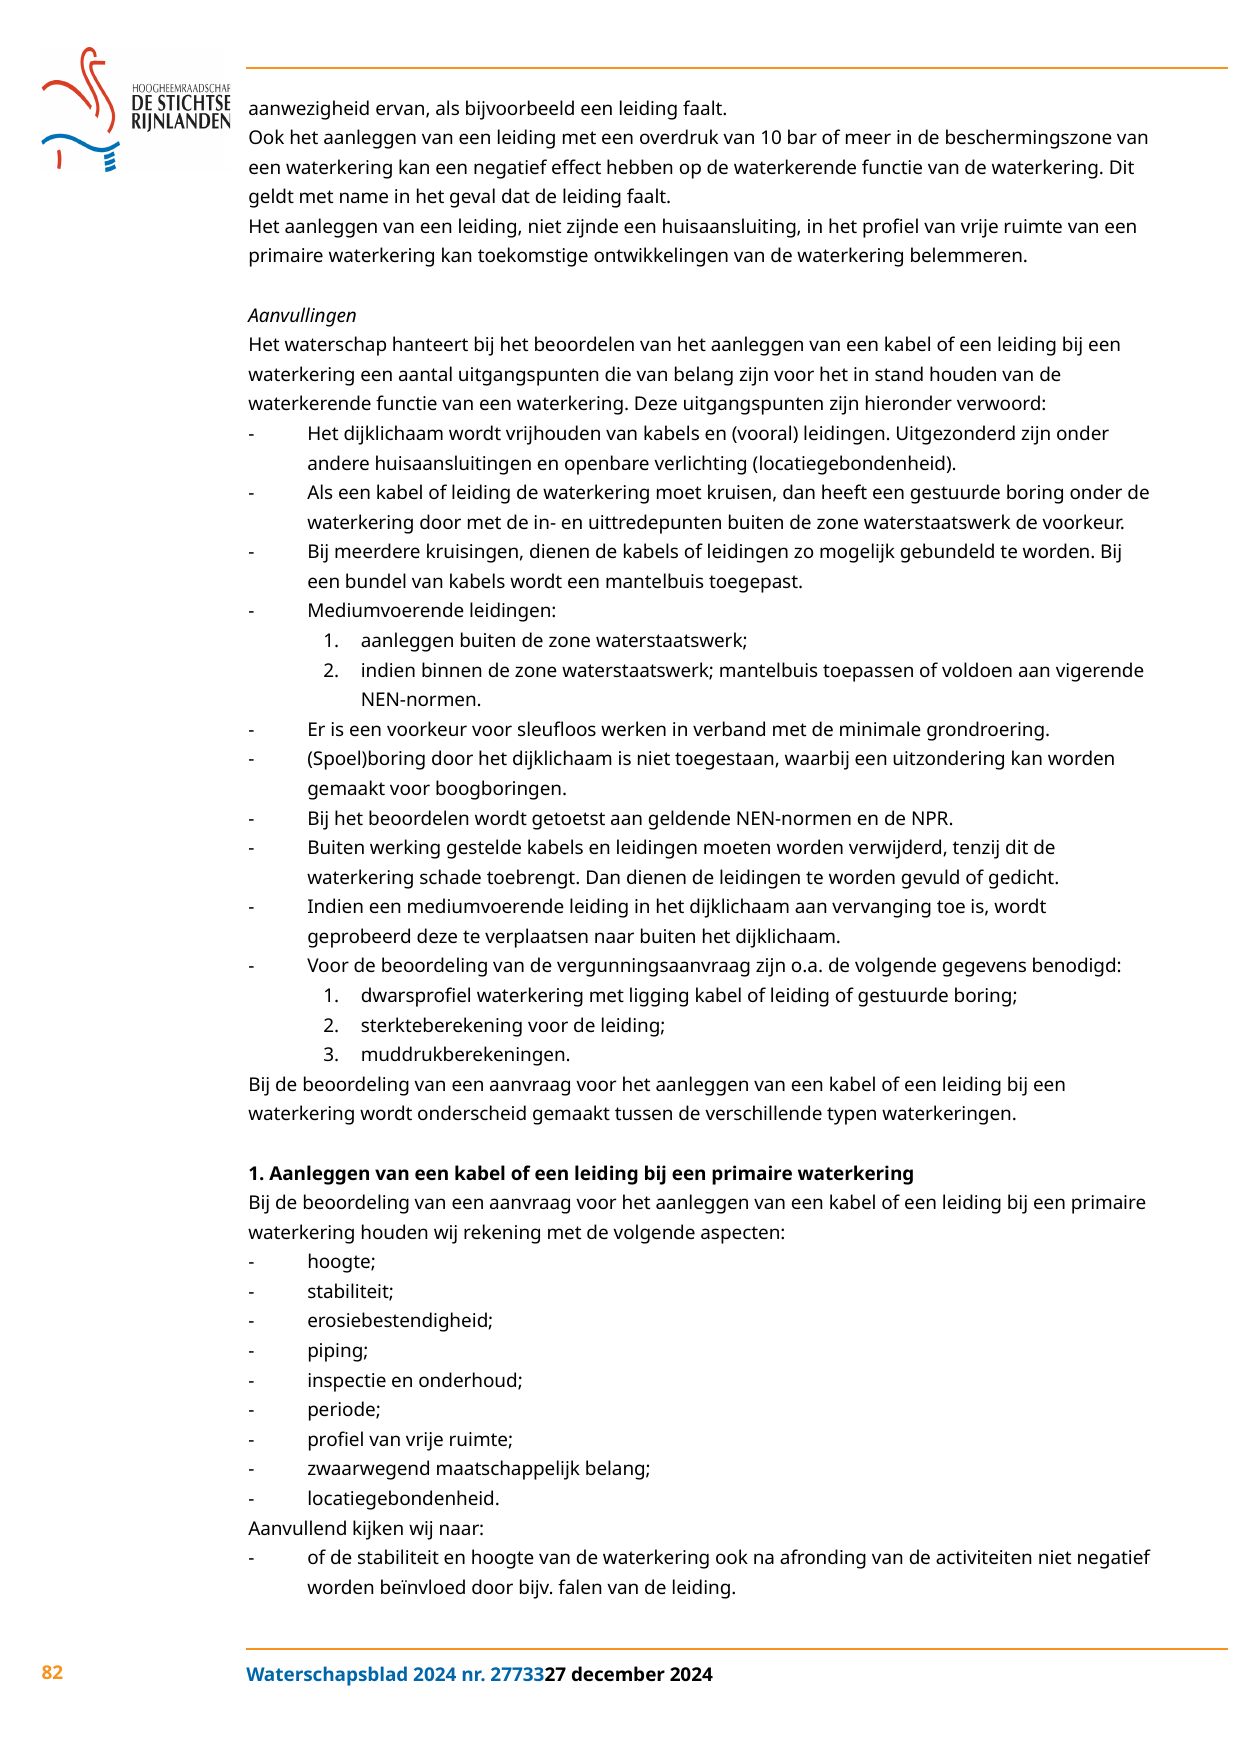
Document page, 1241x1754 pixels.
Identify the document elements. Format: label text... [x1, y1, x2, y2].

list of de stabiliteit en hoogte van de waterkering ook na afronding van de activiteiten niet negatief worden beïnvloed door bijv. falen van de leiding. [248, 1544, 1152, 1600]
list Indien een mediumvoerende leiding in het dijklichaam aan vervanging toe is, wordt geprobeerd deze te verplaatsen naar buiten het dijklichaam. [248, 893, 1152, 949]
list Bij meerdere kruisingen, dienen de kabels of leidingen zo mogelijk gebundeld te worden. Bij een bundel van kabels wordt een mantelbuis toegepast. [248, 538, 1152, 594]
list Het dijklichaam wordt vrijhouden van kabels en (vooral) leidingen. Uitgezonderd zijn onder andere huisaansluitingen en openbare verlichting (locatiegebondenheid). [248, 420, 1152, 476]
list Buiten werking gestelde kabels en leidingen moeten worden verwijderd, tenzij dit de waterkering schade toebrengt. Dan dienen de leidingen te worden gevuld of gedicht. [248, 834, 1152, 890]
text 1. Aanleggen van een kabel of een leiding bij een primaire waterkering [248, 1160, 1152, 1186]
text Ook het aanleggen van een leiding met een overdruk van 10 bar of meer in de beschermingszone van een waterkering kan een negatief effect hebben op de waterkerende functie van de waterkering. Dit geldt met name in het geval dat de leiding faalt. [248, 124, 1152, 209]
list Er is een voorkeur voor sleufloos werken in verband met de minimale grondroering. [248, 716, 1152, 742]
list aanleggen buiten de zone waterstaatswerk; [323, 627, 1152, 653]
list Voor de beoordeling van de vergunningsaanvraag zijn o.a. de volgende gegevens benodigd: [248, 953, 1152, 978]
text Bij de beoordeling van een aanvraag voor het aanleggen van een kabel of een leiding bij een primaire waterkering houden wij rekening met de volgende aspecten: [248, 1189, 1152, 1245]
list Mediumvoerende leidingen: [248, 598, 1152, 623]
text Het waterschap hanteert bij het beoordelen van het aanleggen van een kabel of een leiding bij een waterkering een aantal uitgangspunten die van belang zijn voor het in stand houden van de waterkerende functie van een waterkering. Deze uitgangspunten zijn hieronder verwoord: [248, 331, 1152, 416]
text Aanvullingen [248, 302, 1152, 328]
list periode; [248, 1396, 1152, 1422]
list profiel van vrije ruimte; [248, 1426, 1152, 1452]
list (Spoel)boring door het dijklichaam is niet toegestaan, waarbij een uitzondering kan worden gemaakt voor boogboringen. [248, 746, 1152, 801]
list erosiebestendigheid; [248, 1308, 1152, 1333]
list piping; [248, 1337, 1152, 1363]
list stabiliteit; [248, 1278, 1152, 1304]
text Aanvullend kijken wij naar: [248, 1515, 1152, 1541]
list hoogte; [248, 1248, 1152, 1274]
list dwarsprofiel waterkering met ligging kabel of leiding of gestuurde boring; [323, 982, 1152, 1008]
text Het aanleggen van een leiding, niet zijnde een huisaansluiting, in het profiel van vrije ruimte van een primaire waterkering kan toekomstige ontwikkelingen van de waterkering belemmeren. [248, 213, 1152, 268]
list zwaarwegend maatschappelijk belang; [248, 1456, 1152, 1481]
text aanwezigheid ervan, als bijvoorbeeld een leiding faalt. [248, 95, 1152, 121]
text Bij de beoordeling van een aanvraag voor het aanleggen van een kabel of een leiding bij een waterkering wordt onderscheid gemaakt tussen de verschillende typen waterkeringen. [248, 1071, 1152, 1126]
list Als een kabel of leiding de waterkering moet kruisen, dan heeft een gestuurde boring onder de waterkering door met de in- en uittredepunten buiten de zone waterstaatswerk de voorkeur. [248, 479, 1152, 535]
list sterkteberekening voor de leiding; [323, 1012, 1152, 1038]
list muddrukberekeningen. [323, 1041, 1152, 1067]
list Bij het beoordelen wordt getoetst aan geldende NEN-normen en de NPR. [248, 805, 1152, 831]
picture [41, 47, 231, 172]
list indien binnen de zone waterstaatswerk; mantelbuis toepassen of voldoen aan vigerende NEN-normen. [323, 657, 1152, 712]
list inspectie en onderhoud; [248, 1367, 1152, 1393]
list locatiegebondenheid. [248, 1485, 1152, 1511]
